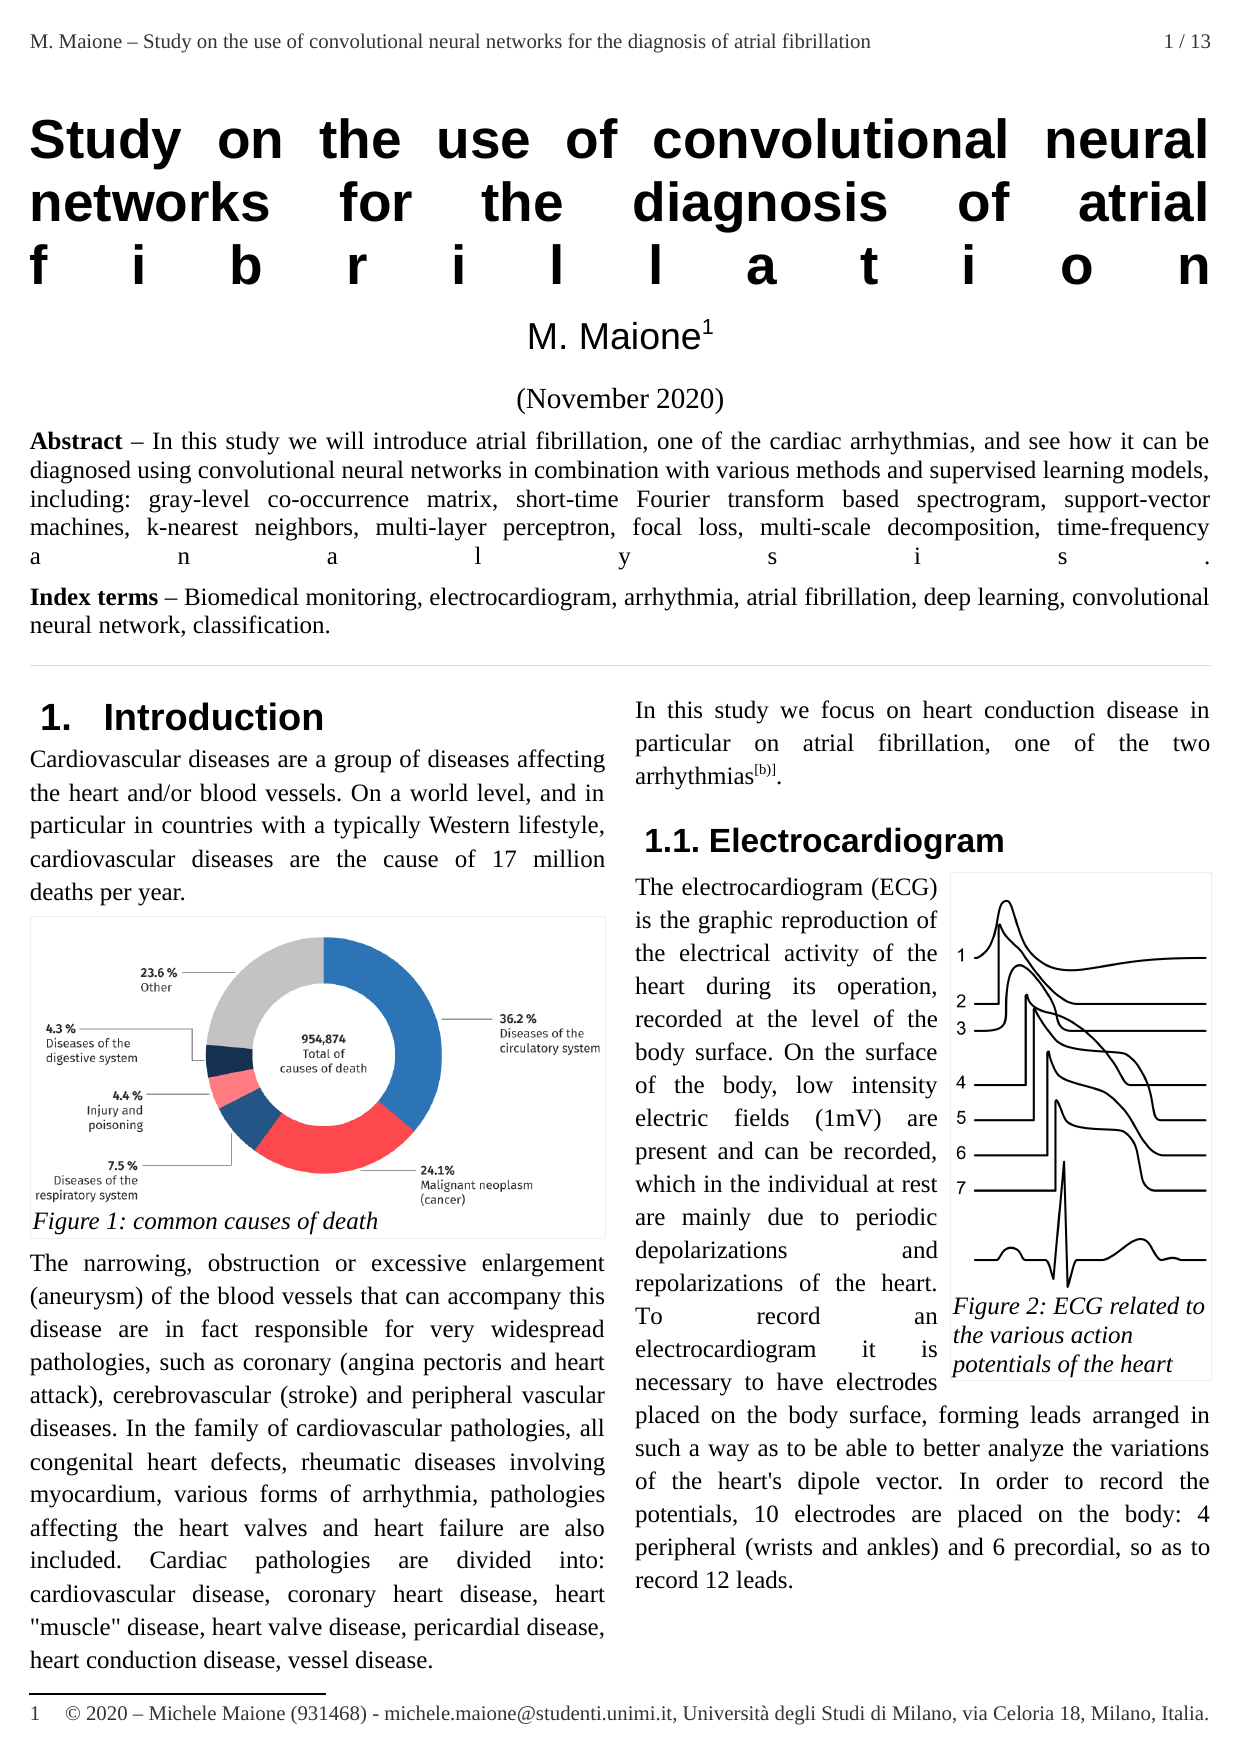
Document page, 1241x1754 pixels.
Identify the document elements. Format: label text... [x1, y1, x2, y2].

text Abstract – In this study we will introduce atrial fibrillation, one of the cardiac arrhythmias, and see how it can be diagnosed using convolutional neural networks in combination with various methods and supervised learning models, including: gray-level co-occurrence matrix, short-time Fourier transform based spectrogram, support-vector machines, k-nearest neighbors, multi-layer perceptron, focal loss, multi-scale decomposition, time-frequency analysis. [29, 426, 1211, 570]
picture [32, 931, 603, 1207]
text Figure 2: ECG related to the various action potentials of the heart [953, 1292, 1208, 1378]
picture [952, 887, 1208, 1292]
text The electrocardiogram (ECG) is the graphic reproduction of the electrical activity of the heart during its operation, recorded at the level of the body surface. On the surface of the body, low intensity electric fields (1mV) are present and can be recorded, which in the individual at rest are mainly due to periodic depolarizations and repolarizations of the heart. To record an electrocardiogram it is necessary to have electrodes placed on the body surface, forming leads arranged in such a way as to be able to better analyze the variations of the heart's dipole vector. In order to record the potentials, 10 electrodes are placed on the body: 4 peripheral (wrists and ankles) and 6 precordial, so as to record 12 leads. [635, 872, 1211, 1594]
text The narrowing, obstruction or excessive enlargement (aneurysm) of the blood vessels that can accompany this disease are in fact responsible for very widespread pathologies, such as coronary (angina pectoris and heart attack), cerebrovascular (stroke) and peripheral vascular diseases. In the family of cardiovascular pathologies, all congenital heart defects, rheumatic diseases involving myocardium, various forms of arrhythmia, pathologies affecting the heart valves and heart failure are also included. Cardiac pathologies are divided into: cardiovascular disease, coronary heart disease, heart "muscle" disease, heart valve disease, pericardial disease, heart conduction disease, vessel disease. [29, 1248, 605, 1673]
text Index terms – Biomedical monitoring, electrocardiogram, arrhythmia, atrial fibrillation, deep learning, convolutional neural network, classification. [29, 582, 1211, 639]
text Cardiovascular diseases are a group of diseases affecting the heart and/or blood vessels. On a world level, and in particular in countries with a typically Western lifestyle, cardiovascular diseases are the cause of 17 million deaths per year. [29, 744, 605, 905]
text In this study we focus on heart conduction disease in particular on atrial fibrillation, one of the two arrhythmias[b]. [635, 695, 1211, 790]
subtitle Electrocardiogram [635, 821, 1211, 859]
text (November 2020) [29, 381, 1211, 414]
title Study on the use of convolutional neural networks for the diagnosis of atrial fibrillation [29, 107, 1211, 296]
text Figure 1: common causes of death [32, 1207, 602, 1235]
text © 2020 – Michele Maione (931468) - michele.maione@studenti.unimi.it, Università degli Studi di Milano, via Celoria 18, Milano, Italia. [29, 1700, 1211, 1724]
subtitle Introduction [29, 695, 605, 739]
subtitle M. Maione [29, 314, 1211, 357]
